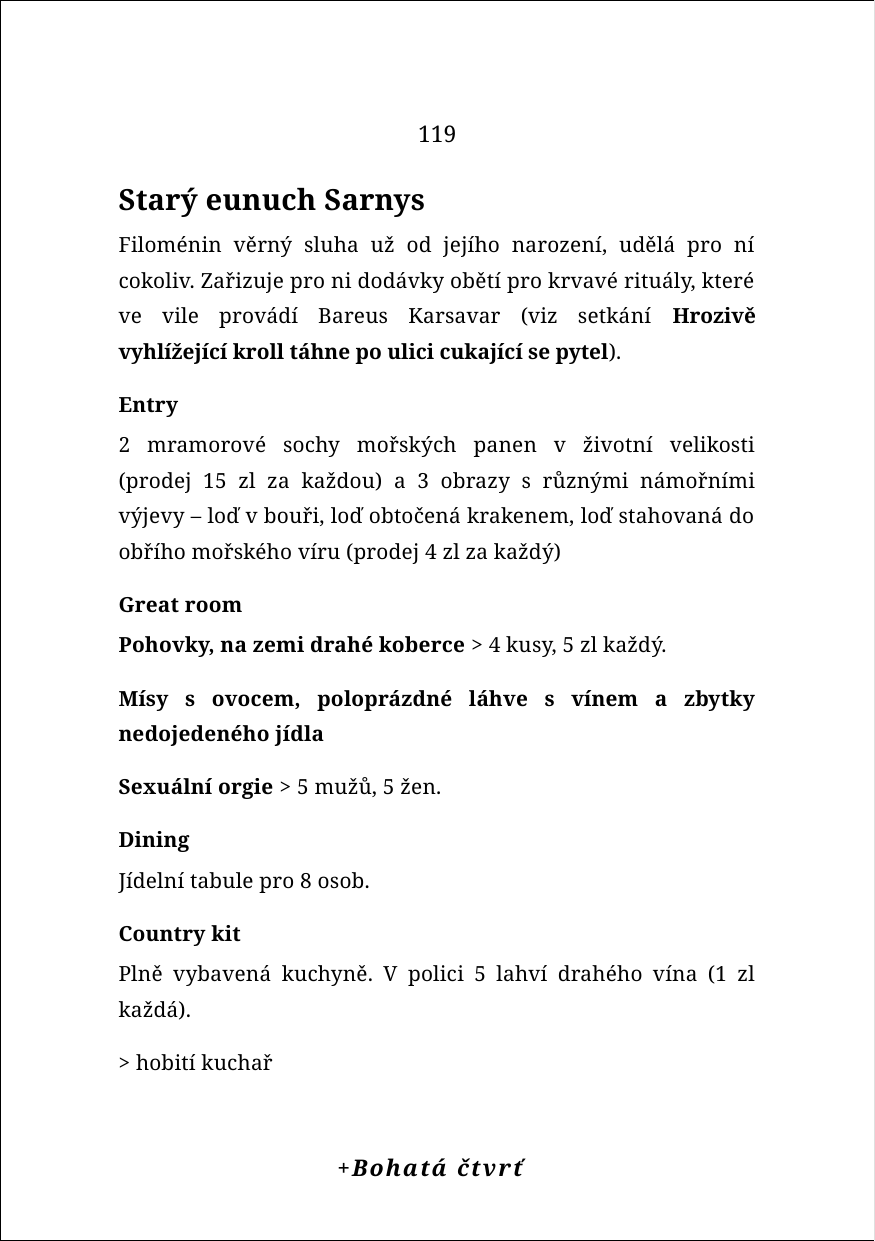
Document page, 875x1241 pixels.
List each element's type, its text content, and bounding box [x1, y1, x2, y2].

text Jídelní tabule pro 8 osob. [118, 866, 756, 894]
text 2 mramorové sochy mořských panen v životní velikosti (prodej 15 zl za každou) a 3 obrazy s různými námořními výjevy – loď v bouři, loď obtočená krakenem, loď stahovaná do obřího mořského víru (prodej 4 zl za každý) [118, 430, 756, 565]
subtitle Great room [118, 590, 756, 619]
text Mísy s ovocem, poloprázdné láhve s vínem a zbytky nedojedeného jídla [118, 684, 756, 748]
subtitle Entry [118, 390, 756, 419]
subtitle Dining [118, 826, 756, 854]
text > hobití kuchař [118, 1048, 756, 1076]
subtitle Country kit [118, 919, 756, 947]
text Filoménin věrný sluha už od jejího narození, udělá pro ní cokoliv. Zařizuje pro ni dodávky obětí pro krvavé rituály, které ve vile provádí Bareus Karsavar (viz setkání Hrozivě vyhlížející kroll táhne po ulici cukající se pytel). [118, 230, 756, 365]
text Pohovky, na zemi drahé koberce > 4 kusy, 5 zl každý. [118, 630, 756, 659]
text Sexuální orgie > 5 mužů, 5 žen. [118, 772, 756, 801]
text Plně vybavená kuchyně. V polici 5 lahví drahého vína (1 zl každá). [118, 959, 756, 1023]
subtitle Starý eunuch Sarnys [118, 179, 756, 219]
